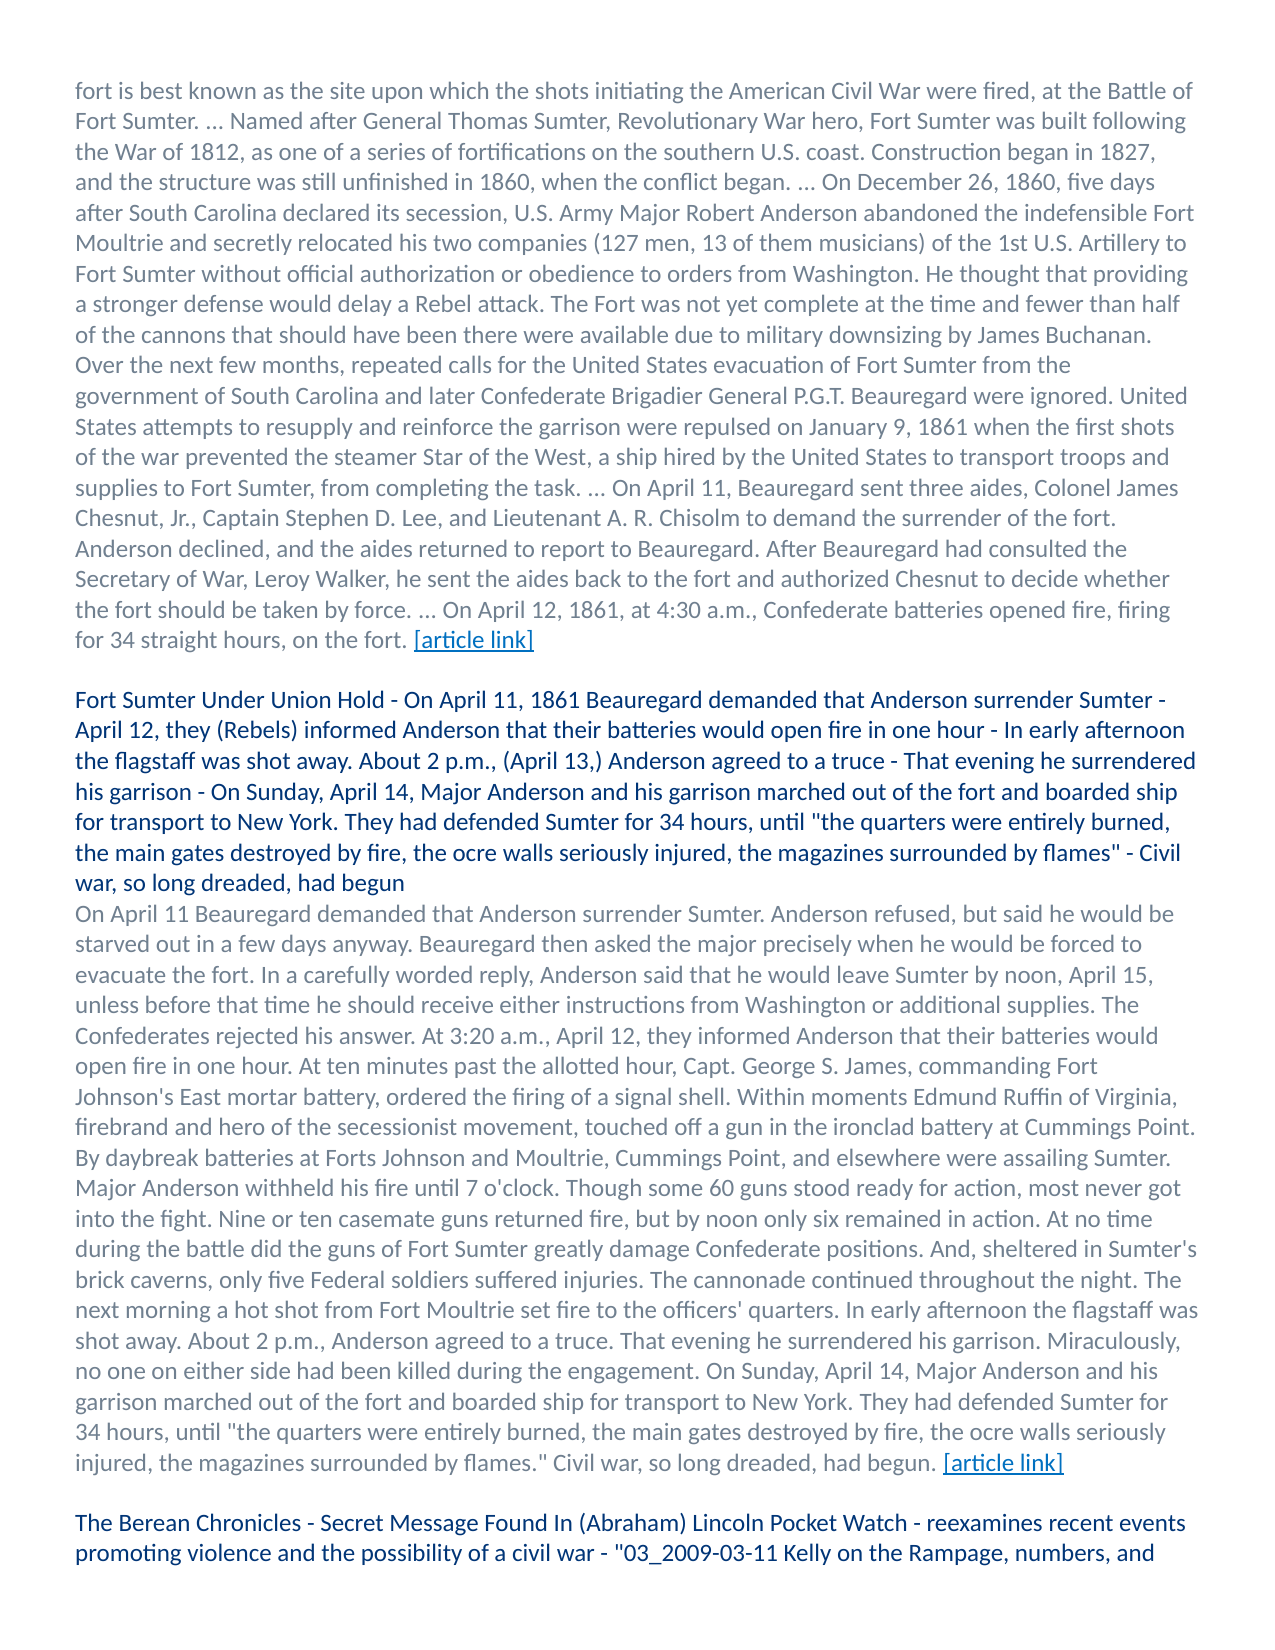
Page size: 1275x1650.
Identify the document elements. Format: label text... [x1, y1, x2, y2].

text Fort Sumter Under Union Hold - On April 11, 1861 Beauregard demanded that Anderson surrender Sumter - April 12, they (Rebels) informed Anderson that their batteries would open fire in one hour - In early afternoon the flagstaff was shot away. About 2 p.m., (April 13,) Anderson agreed to a truce - That evening he surrendered his garrison - On Sunday, April 14, Major Anderson and his garrison marched out of the fort and boarded ship for transport to New York. They had defended Sumter for 34 hours, until "the quarters were entirely burned, the main gates destroyed by fire, the ocre walls seriously injured, the magazines surrounded by flames" - Civil war, so long dreaded, had begun On April 11 Beauregard demanded that Anderson surrender Sumter. Anderson refused, but said he would be starved out in a few days anyway. Beauregard then asked the major precisely when he would be forced to evacuate the fort. In a carefully worded reply, Anderson said that he would leave Sumter by noon, April 15, unless before that time he should receive either instructions from Washington or additional supplies. The Confederates rejected his answer. At 3:20 a.m., April 12, they informed Anderson that their batteries would open fire in one hour. At ten minutes past the allotted hour, Capt. George S. James, commanding Fort Johnson's East mortar battery, ordered the firing of a signal shell. Within moments Edmund Ruffin of Virginia, firebrand and hero of the secessionist movement, touched off a gun in the ironclad battery at Cummings Point. By daybreak batteries at Forts Johnson and Moultrie, Cummings Point, and elsewhere were assailing Sumter. Major Anderson withheld his fire until 7 o'clock. Though some 60 guns stood ready for action, most never got into the fight. Nine or ten casemate guns returned fire, but by noon only six remained in action. At no time during the battle did the guns of Fort Sumter greatly damage Confederate positions. And, sheltered in Sumter's brick caverns, only five Federal soldiers suffered injuries. The cannonade continued throughout the night. The next morning a hot shot from Fort Moultrie set fire to the officers' quarters. In early afternoon the flagstaff was shot away. About 2 p.m., Anderson agreed to a truce. That evening he surrendered his garrison. Miraculously, no one on either side had been killed during the engagement. On Sunday, April 14, Major Anderson and his garrison marched out of the fort and boarded ship for transport to New York. They had defended Sumter for 34 hours, until "the quarters were entirely burned, the main gates destroyed by fire, the ocre walls seriously injured, the magazines surrounded by flames." Civil war, so long dreaded, had begun. [article link] [75, 684, 1200, 1478]
text fort is best known as the site upon which the shots initiating the American Civil War were fired, at the Battle of Fort Sumter. ... Named after General Thomas Sumter, Revolutionary War hero, Fort Sumter was built following the War of 1812, as one of a series of fortifications on the southern U.S. coast. Construction began in 1827, and the structure was still unfinished in 1860, when the conflict began. ... On December 26, 1860, five days after South Carolina declared its secession, U.S. Army Major Robert Anderson abandoned the indefensible Fort Moultrie and secretly relocated his two companies (127 men, 13 of them musicians) of the 1st U.S. Artillery to Fort Sumter without official authorization or obedience to orders from Washington. He thought that providing a stronger defense would delay a Rebel attack. The Fort was not yet complete at the time and fewer than half of the cannons that should have been there were available due to military downsizing by James Buchanan. Over the next few months, repeated calls for the United States evacuation of Fort Sumter from the government of South Carolina and later Confederate Brigadier General P.G.T. Beauregard were ignored. United States attempts to resupply and reinforce the garrison were repulsed on January 9, 1861 when the first shots of the war prevented the steamer Star of the West, a ship hired by the United States to transport troops and supplies to Fort Sumter, from completing the task. ... On April 11, Beauregard sent three aides, Colonel James Chesnut, Jr., Captain Stephen D. Lee, and Lieutenant A. R. Chisolm to demand the surrender of the fort. Anderson declined, and the aides returned to report to Beauregard. After Beauregard had consulted the Secretary of War, Leroy Walker, he sent the aides back to the fort and authorized Chesnut to decide whether the fort should be taken by force. ... On April 12, 1861, at 4:30 a.m., Confederate batteries opened fire, firing for 34 straight hours, on the fort. [article link] [75, 75, 1200, 655]
text The Berean Chronicles - Secret Message Found In (Abraham) Lincoln Pocket Watch - reexamines recent events promoting violence and the possibility of a civil war - "03_2009-03-11 Kelly on the Rampage, numbers, and [75, 1507, 1200, 1568]
